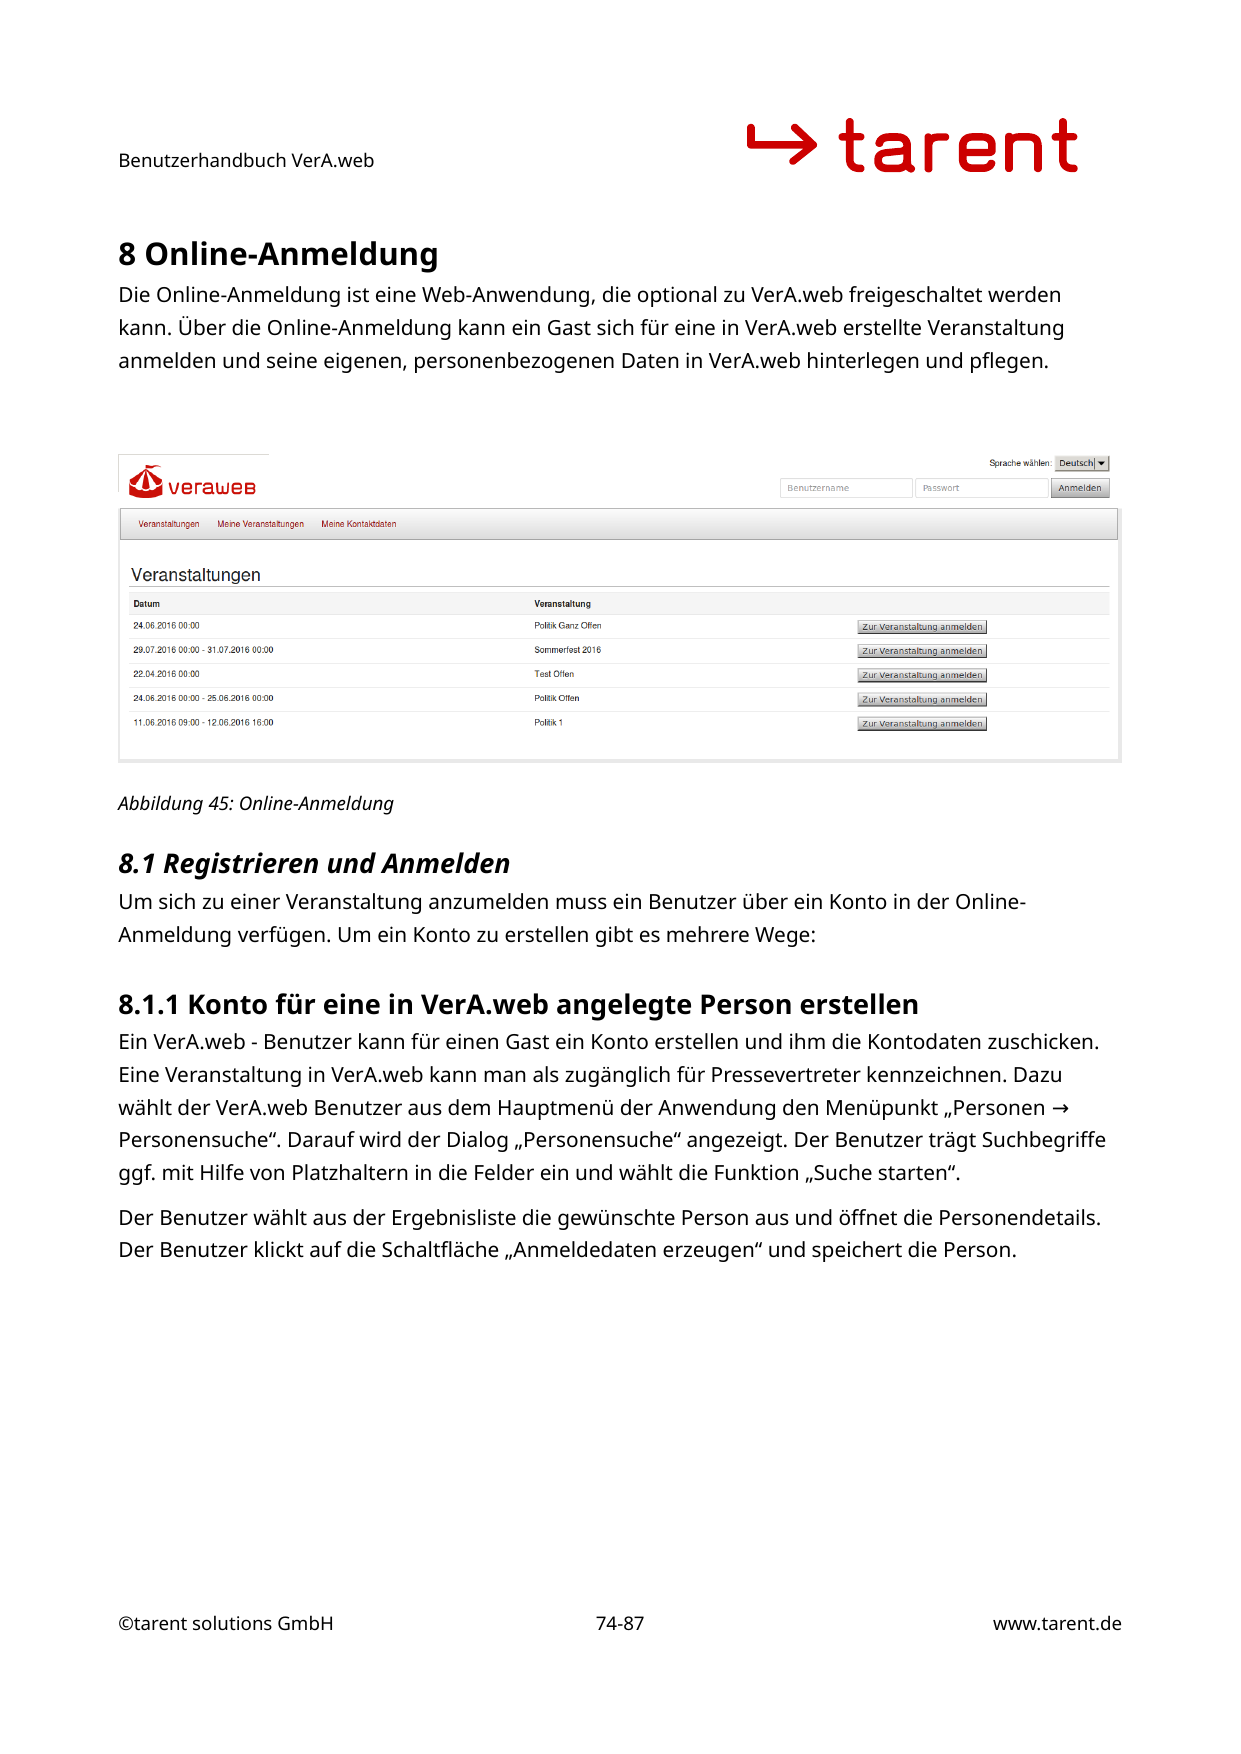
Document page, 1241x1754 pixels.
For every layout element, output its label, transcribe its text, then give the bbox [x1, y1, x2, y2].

subtitle Registrieren und Anmelden [118, 816, 1122, 882]
text Abbildung 45: Online-Anmeldung [118, 763, 1122, 816]
subtitle [118, 429, 1122, 442]
text [118, 442, 1122, 454]
subtitle Online-Anmeldung [118, 232, 1122, 274]
text Um sich zu einer Veranstaltung anzumelden muss ein Benutzer über ein Konto in der Online-Anmeldung verfügen. Um ein Konto zu erstellen gibt es mehrere Wege: [118, 887, 1122, 948]
picture [118, 454, 1122, 763]
subtitle Konto für eine in VerA.web angelegte Person erstellen [118, 985, 1122, 1022]
text Die Online-Anmeldung ist eine Web-Anwendung, die optional zu VerA.web freigeschaltet werden kann. Über die Online-Anmeldung kann ein Gast sich für eine in VerA.web erstellte Veranstaltung anmelden und seine eigenen, personenbezogenen Daten in VerA.web hinterlegen und pflegen. [118, 281, 1122, 374]
text Ein VerA.web - Benutzer kann für einen Gast ein Konto erstellen und ihm die Kontodaten zuschicken. Eine Veranstaltung in VerA.web kann man als zugänglich für Pressevertreter kennzeichnen. Dazu wählt der VerA.web Benutzer aus dem Hauptmenü der Anwendung den Menüpunkt „Personen → Personensuche“. Darauf wird der Dialog „Personensuche“ angezeigt. Der Benutzer trägt Suchbegriffe ggf. mit Hilfe von Platzhaltern in die Felder ein und wählt die Funktion „Suche starten“. [118, 1027, 1122, 1186]
text Der Benutzer wählt aus der Ergebnisliste die gewünschte Person aus und öffnet die Personendetails. Der Benutzer klickt auf die Schaltfläche „Anmeldedaten erzeugen“ und speichert die Person. [118, 1203, 1122, 1264]
